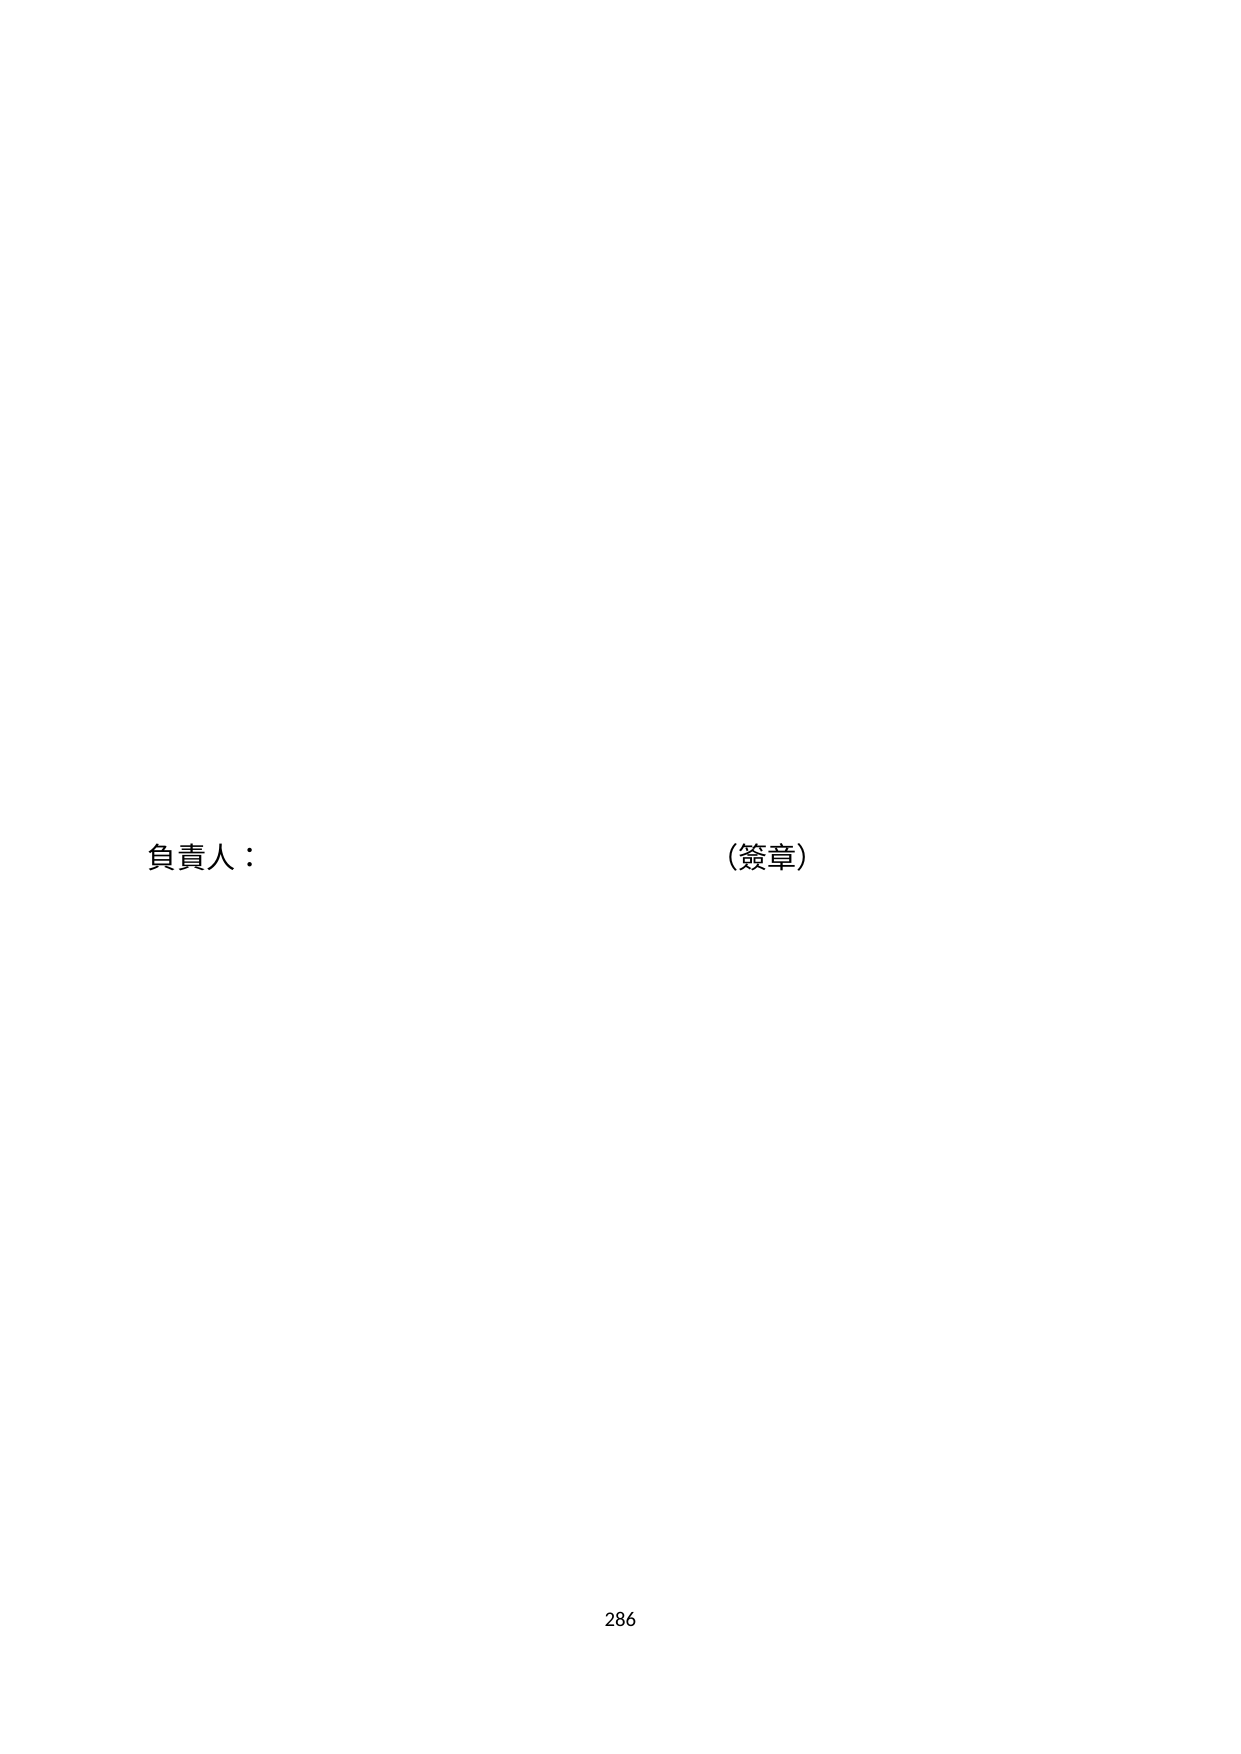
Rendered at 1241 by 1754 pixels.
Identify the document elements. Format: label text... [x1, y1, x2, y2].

text 負責人： （簽章） [148, 814, 1092, 877]
